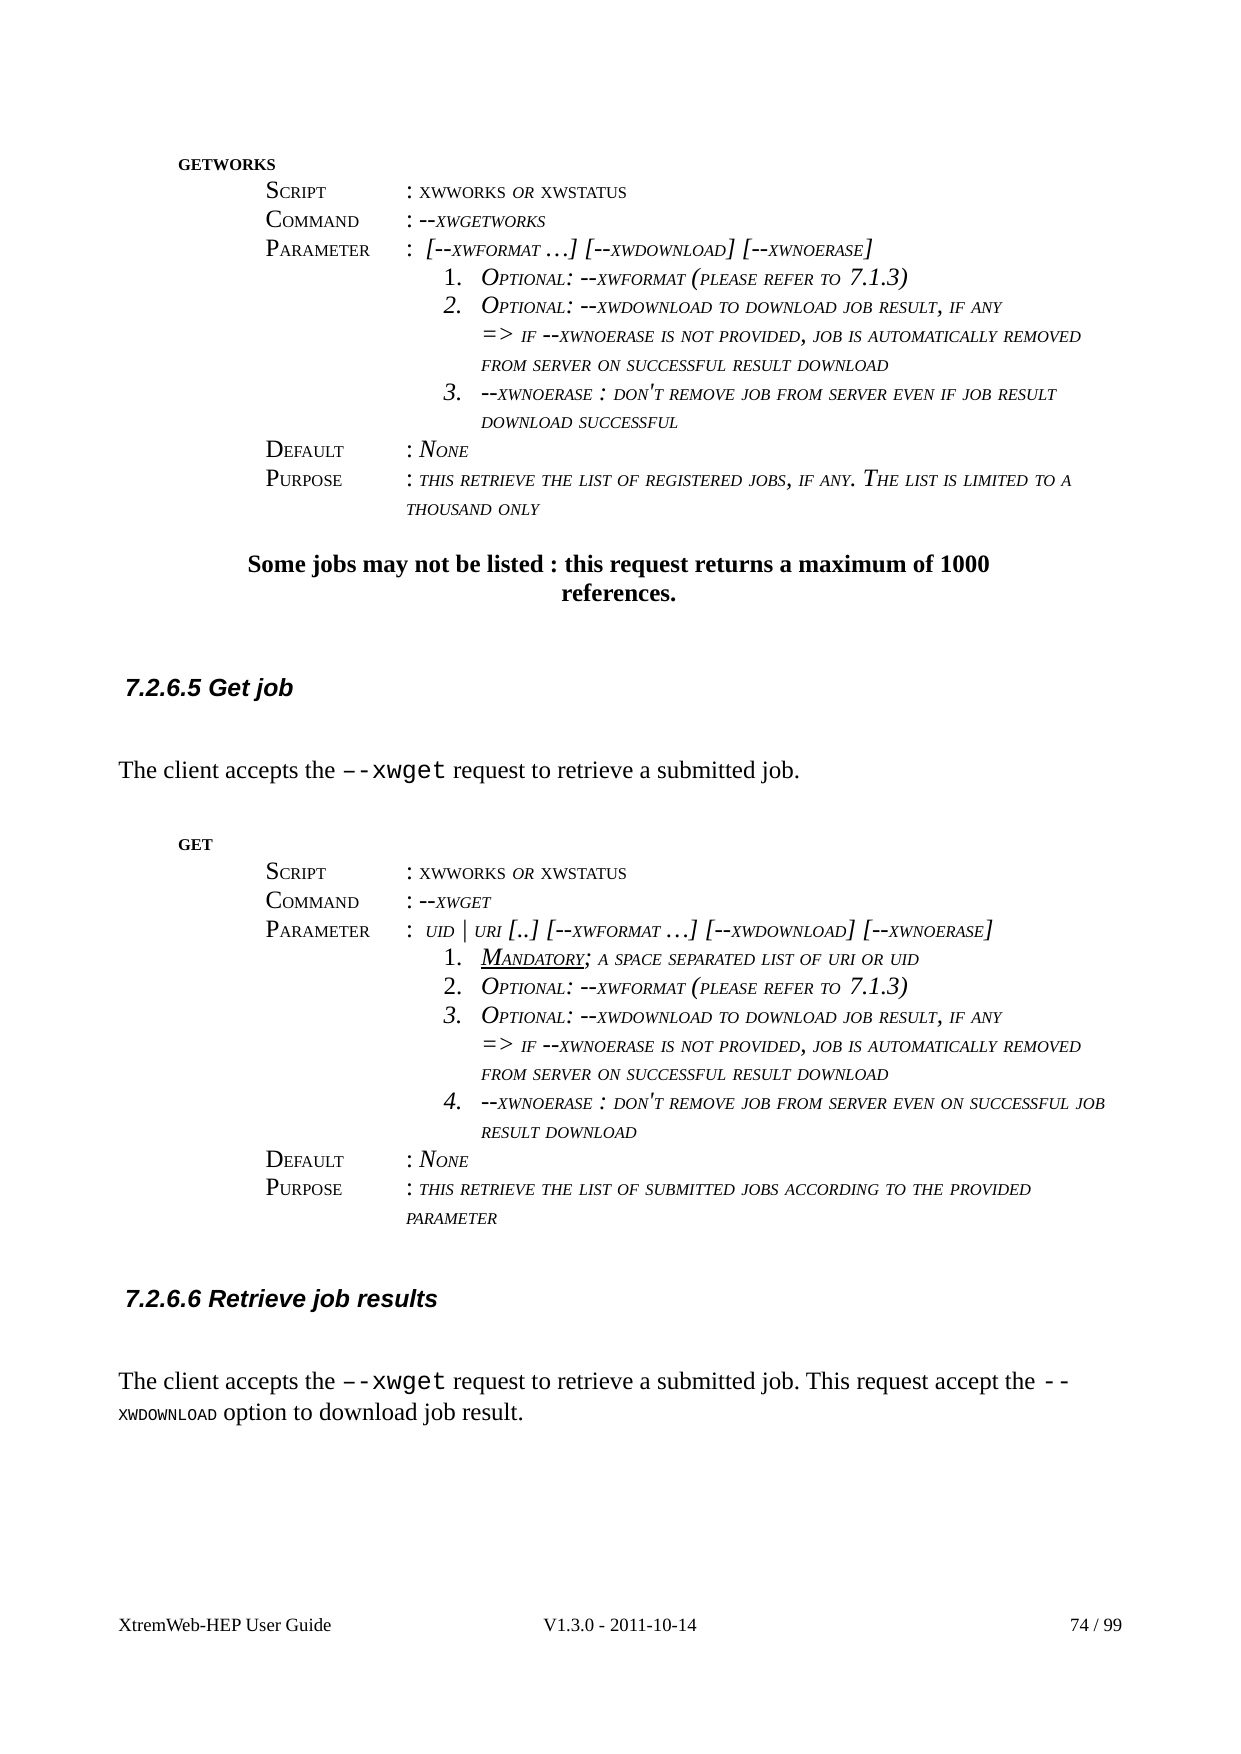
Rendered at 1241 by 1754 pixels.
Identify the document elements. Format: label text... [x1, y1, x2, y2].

list Mandatory; a space separated list of uri or uid [443, 942, 1122, 971]
text getworks [178, 147, 1122, 176]
list Optional: --xwdownload to download job result, if any => if --xwnoerase is not provided, job is automatically removed from server on successful result download [443, 291, 1122, 377]
list Optional: --xwformat (please refer to 7.1.3) [443, 262, 1122, 291]
text Purpose : this retrieve the list of registered jobs, if any. The list is limited to a thousand only [265, 463, 1122, 521]
list Optional: --xwformat (please refer to 7.1.3) [443, 971, 1122, 1000]
text Command : --xwget [265, 885, 1122, 914]
text Script : xwworks or xwstatus [265, 856, 1122, 885]
subtitle Get job [118, 673, 1122, 702]
text The client accepts the –-xwget request to retrieve a submitted job. [118, 755, 1122, 786]
text Purpose : this retrieve the list of submitted jobs according to the provided parameter [265, 1172, 1122, 1230]
list --xwnoerase : don't remove job from server even if job result download successful [443, 377, 1122, 434]
list Optional: --xwdownload to download job result, if any => if --xwnoerase is not provided, job is automatically removed from server on successful result download [443, 1000, 1122, 1086]
text get [178, 827, 1122, 856]
text Default : None [265, 434, 1122, 463]
text Script : xwworks or xwstatus [265, 176, 1122, 204]
text Command : --xwgetworks [265, 204, 1122, 233]
list --xwnoerase : don't remove job from server even on successful job result download [443, 1086, 1122, 1144]
text Some jobs may not be listed : this request returns a maximum of 1000 references. [233, 549, 1004, 607]
text Parameter : uid | uri [..] [--xwformat …] [--xwdownload] [--xwnoerase] [265, 914, 1122, 942]
subtitle Retrieve job results [118, 1284, 1122, 1312]
text Default : None [265, 1144, 1122, 1172]
text The client accepts the –-xwget request to retrieve a submitted job. This request accept the --xwdownload option to download job result. [118, 1366, 1122, 1428]
text Parameter : [--xwformat …] [--xwdownload] [--xwnoerase] [265, 233, 1122, 262]
